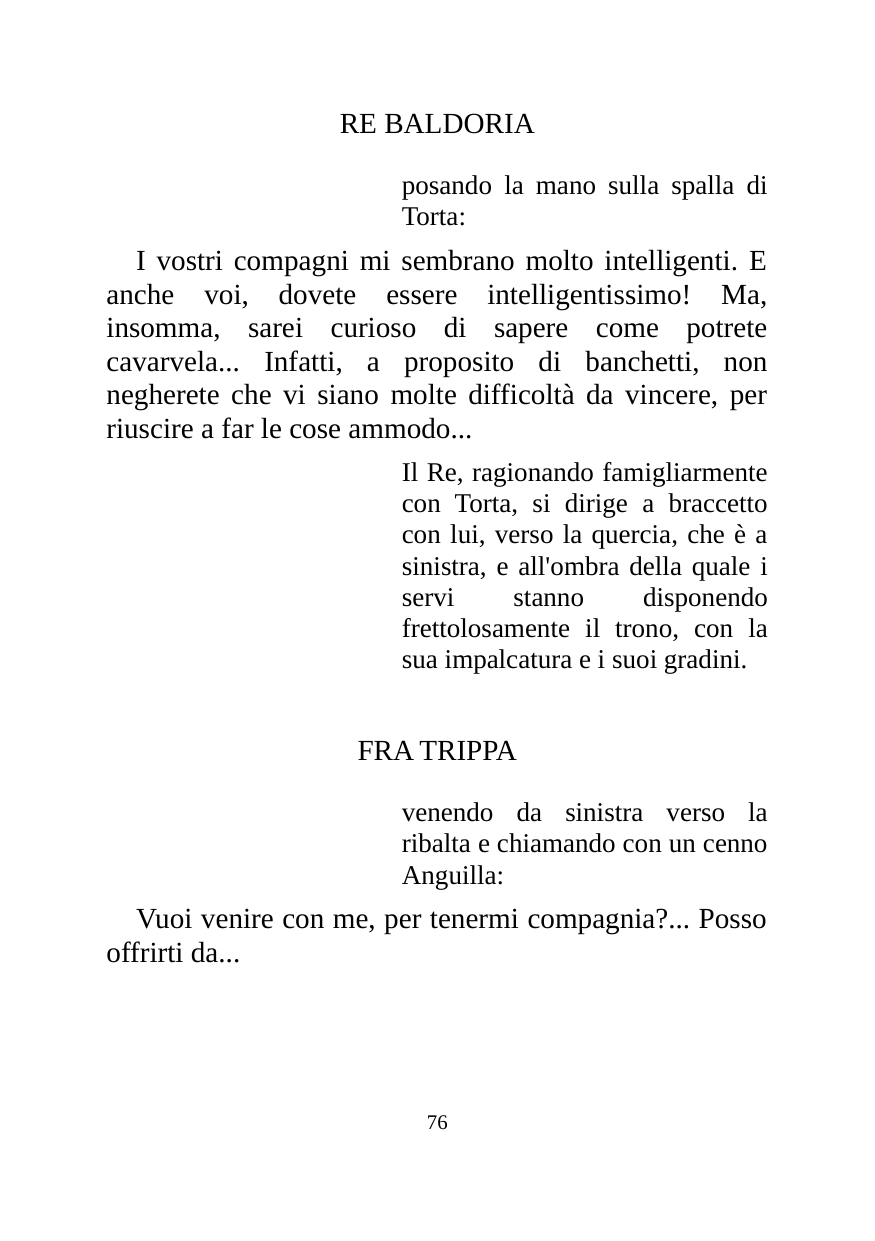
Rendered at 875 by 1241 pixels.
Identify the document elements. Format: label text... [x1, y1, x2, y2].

text Il Re, ragionando famigliarmente con Torta, si dirige a braccetto con lui, verso la quercia, che è a sinistra, e all'ombra della quale i servi stanno disponendo frettolosamente il trono, con la sua impalcatura e i suoi gradini. [402, 456, 768, 674]
text venendo da sinistra verso la ribalta e chiamando con un cenno Anguilla: [402, 796, 768, 890]
text RE BALDORIA [106, 106, 768, 140]
text Vuoi venire con me, per tenermi compagnia?... Posso offrirti da... [106, 902, 768, 969]
text posando la mano sulla spalla di Torta: [402, 169, 768, 232]
text I vostri compagni mi sembrano molto intelligenti. E anche voi, dovete essere intelligentissimo! Ma, insomma, sarei curioso di sapere come potrete cavarvela... Infatti, a proposito di banchetti, non negherete che vi siano molte difficoltà da vincere, per riuscire a far le cose ammodo... [106, 243, 768, 444]
text FRA TRIPPA [106, 733, 768, 767]
